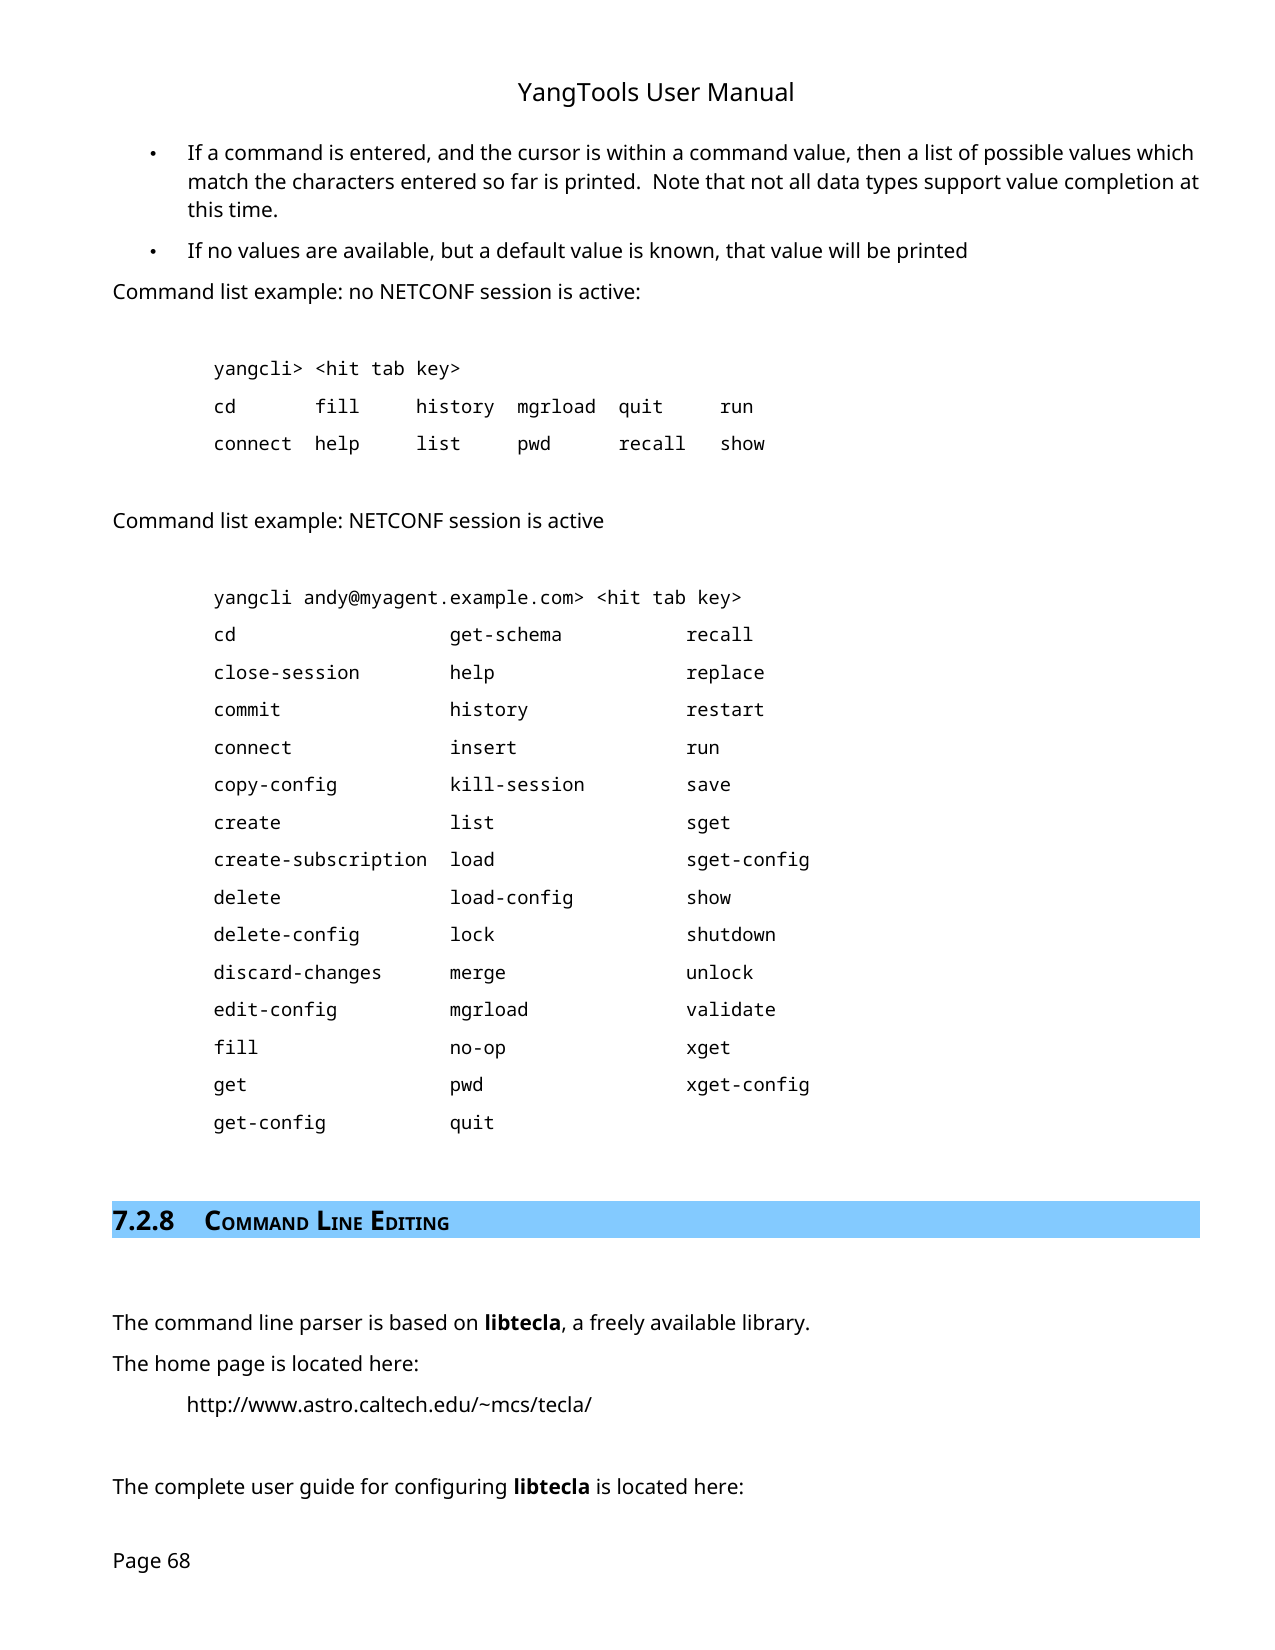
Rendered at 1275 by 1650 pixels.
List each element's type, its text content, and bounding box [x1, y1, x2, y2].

list If no values are available, but a default value is known, that value will be printed [150, 236, 1200, 265]
text get-config quit [139, 1109, 1200, 1135]
text get pwd xget-config [139, 1072, 1200, 1097]
text yangcli> <hit tab key> [139, 356, 1200, 381]
subtitle Command Line Editing [112, 1201, 1200, 1238]
text discard-changes merge unlock [139, 959, 1200, 985]
text edit-config mgrload validate [139, 997, 1200, 1022]
text delete load-config show [139, 884, 1200, 910]
text create list sget [139, 809, 1200, 835]
text http://www.astro.caltech.edu/~mcs/tecla/ [112, 1390, 1200, 1419]
text cd fill history mgrload quit run [139, 393, 1200, 419]
text The home page is located here: [112, 1349, 1200, 1378]
text The command line parser is based on libtecla, a freely available library. [112, 1308, 1200, 1337]
text copy-config kill-session save [139, 772, 1200, 797]
text cd get-schema recall [139, 622, 1200, 647]
text Command list example: NETCONF session is active [112, 506, 1200, 534]
text commit history restart [139, 697, 1200, 722]
list If a command is entered, and the cursor is within a command value, then a list of possible values which match the characters entered so far is printed. Note that not all data types support value completion at this time. [150, 138, 1200, 224]
text connect insert run [139, 734, 1200, 760]
text delete-config lock shutdown [139, 922, 1200, 947]
text fill no-op xget [139, 1034, 1200, 1060]
text create-subscription load sget-config [139, 847, 1200, 872]
text The complete user guide for configuring libtecla is located here: [112, 1472, 1200, 1501]
text yangcli andy@myagent.example.com> <hit tab key> [139, 584, 1200, 610]
text close-session help replace [139, 659, 1200, 685]
text connect help list pwd recall show [139, 431, 1200, 456]
text Command list example: no NETCONF session is active: [112, 277, 1200, 306]
